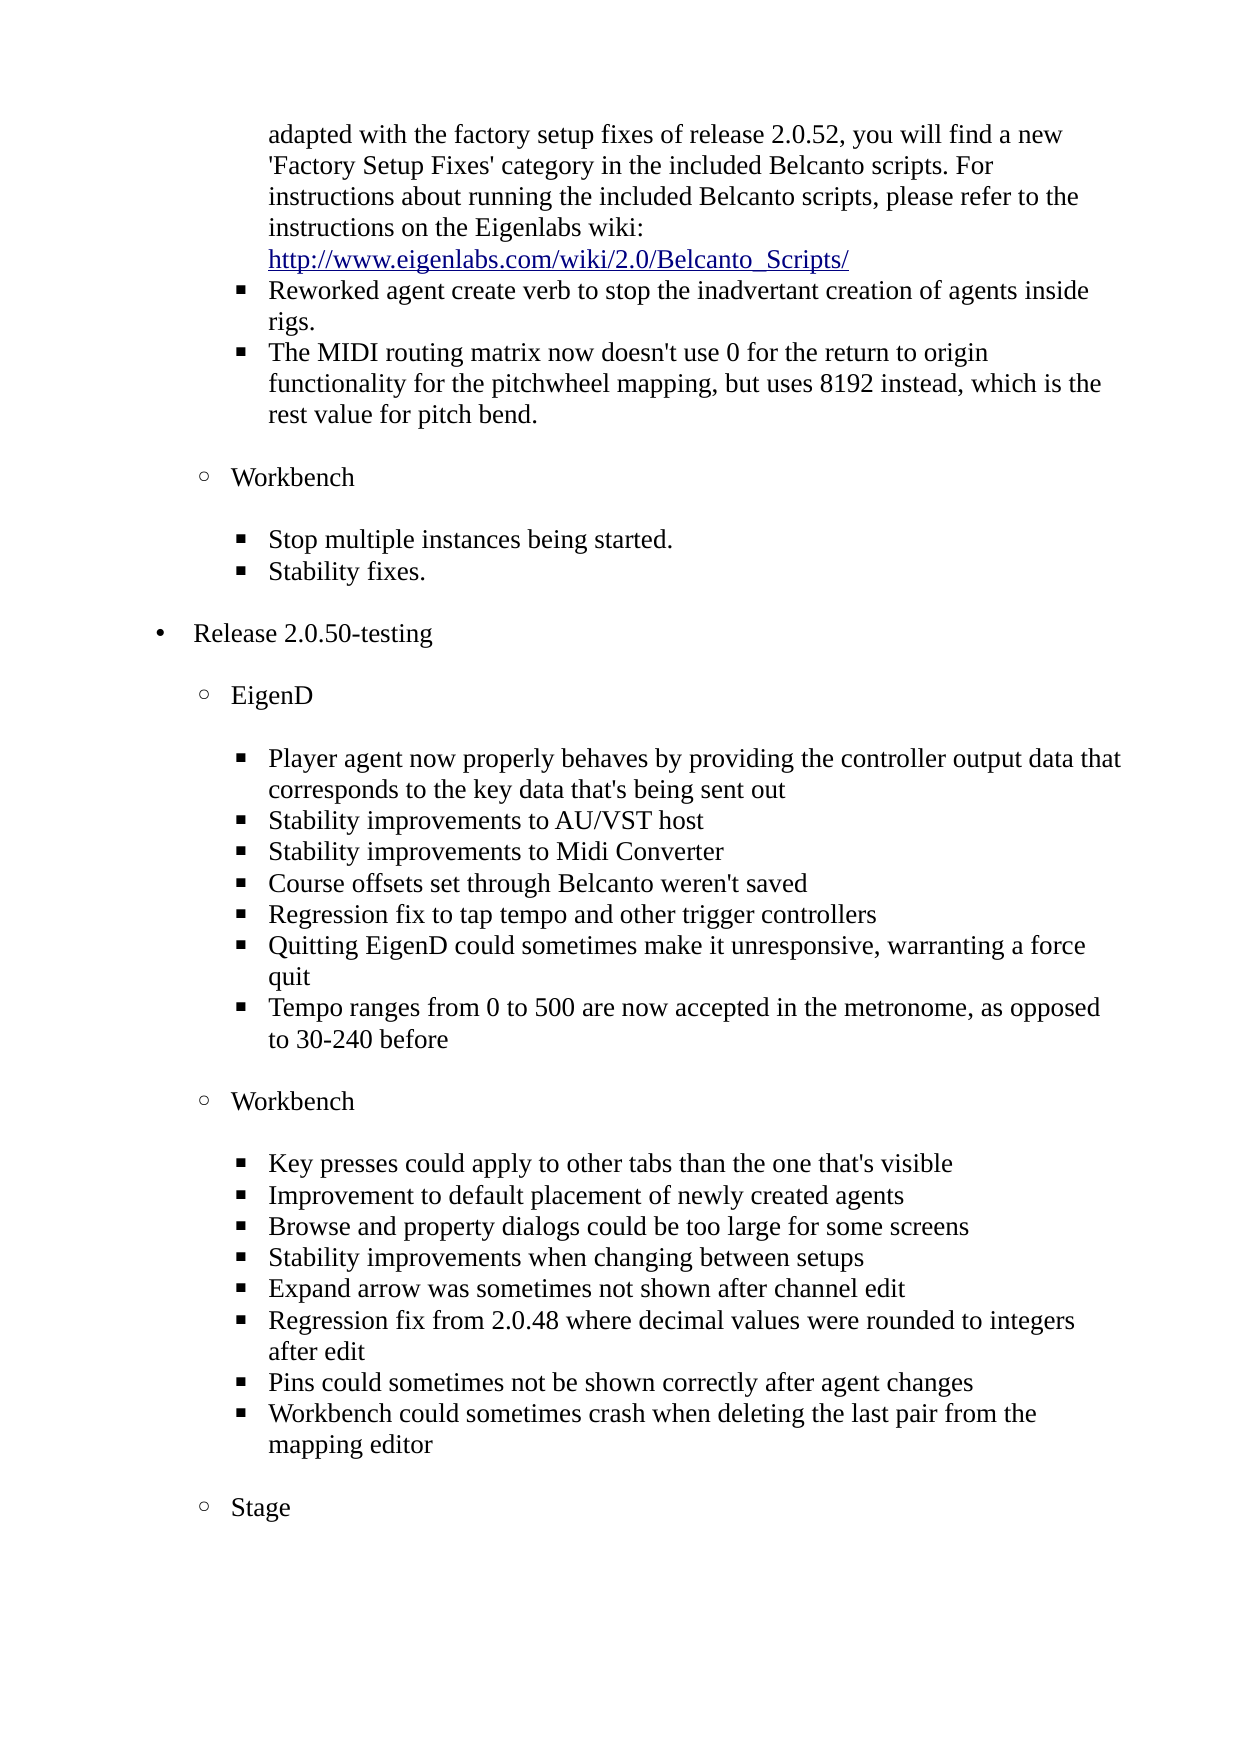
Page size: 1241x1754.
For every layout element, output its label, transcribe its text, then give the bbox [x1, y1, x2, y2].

list Tempo ranges from 0 to 500 are now accepted in the metronome, as opposed to 30-240 before [231, 992, 1122, 1054]
list Course offsets set through Belcanto weren't saved [231, 867, 1122, 898]
list Workbench [193, 461, 1122, 492]
list Stop multiple instances being started. [231, 523, 1122, 554]
list EigenD [193, 679, 1122, 711]
list Quitting EigenD could sometimes make it unresponsive, warranting a force quit [231, 929, 1122, 992]
list Stability improvements to AU/VST host [231, 804, 1122, 835]
list Stability improvements when changing between setups [231, 1241, 1122, 1272]
list adapted with the factory setup fixes of release 2.0.52, you will find a new 'Factory Setup Fixes' category in the included Belcanto scripts. For instructions about running the included Belcanto scripts, please refer to the instructions on the Eigenlabs wiki: http://www.eigenlabs.com/wiki/2.0/Belcanto_Scripts/ [231, 118, 1122, 274]
list Workbench could sometimes crash when deleting the last pair from the mapping editor [231, 1397, 1122, 1460]
list Stability improvements to Midi Converter [231, 835, 1122, 867]
list Workbench [193, 1085, 1122, 1116]
list Expand arrow was sometimes not shown after channel edit [231, 1272, 1122, 1304]
list Pins could sometimes not be shown correctly after agent changes [231, 1366, 1122, 1397]
list Browse and property dialogs could be too large for some screens [231, 1210, 1122, 1241]
list Improvement to default placement of newly created agents [231, 1179, 1122, 1210]
list Regression fix to tap tempo and other trigger controllers [231, 898, 1122, 929]
list The MIDI routing matrix now doesn't use 0 for the return to origin functionality for the pitchwheel mapping, but uses 8192 instead, which is the rest value for pitch bend. [231, 336, 1122, 430]
list Reworked agent create verb to stop the inadvertant creation of agents inside rigs. [231, 274, 1122, 336]
list Stage [193, 1491, 1122, 1522]
list Release 2.0.50-testing [156, 617, 1122, 648]
list Key presses could apply to other tabs than the one that's visible [231, 1147, 1122, 1179]
list Stability fixes. [231, 554, 1122, 586]
list Regression fix from 2.0.48 where decimal values were rounded to integers after edit [231, 1304, 1122, 1366]
list Player agent now properly behaves by providing the controller output data that corresponds to the key data that's being sent out [231, 742, 1122, 804]
